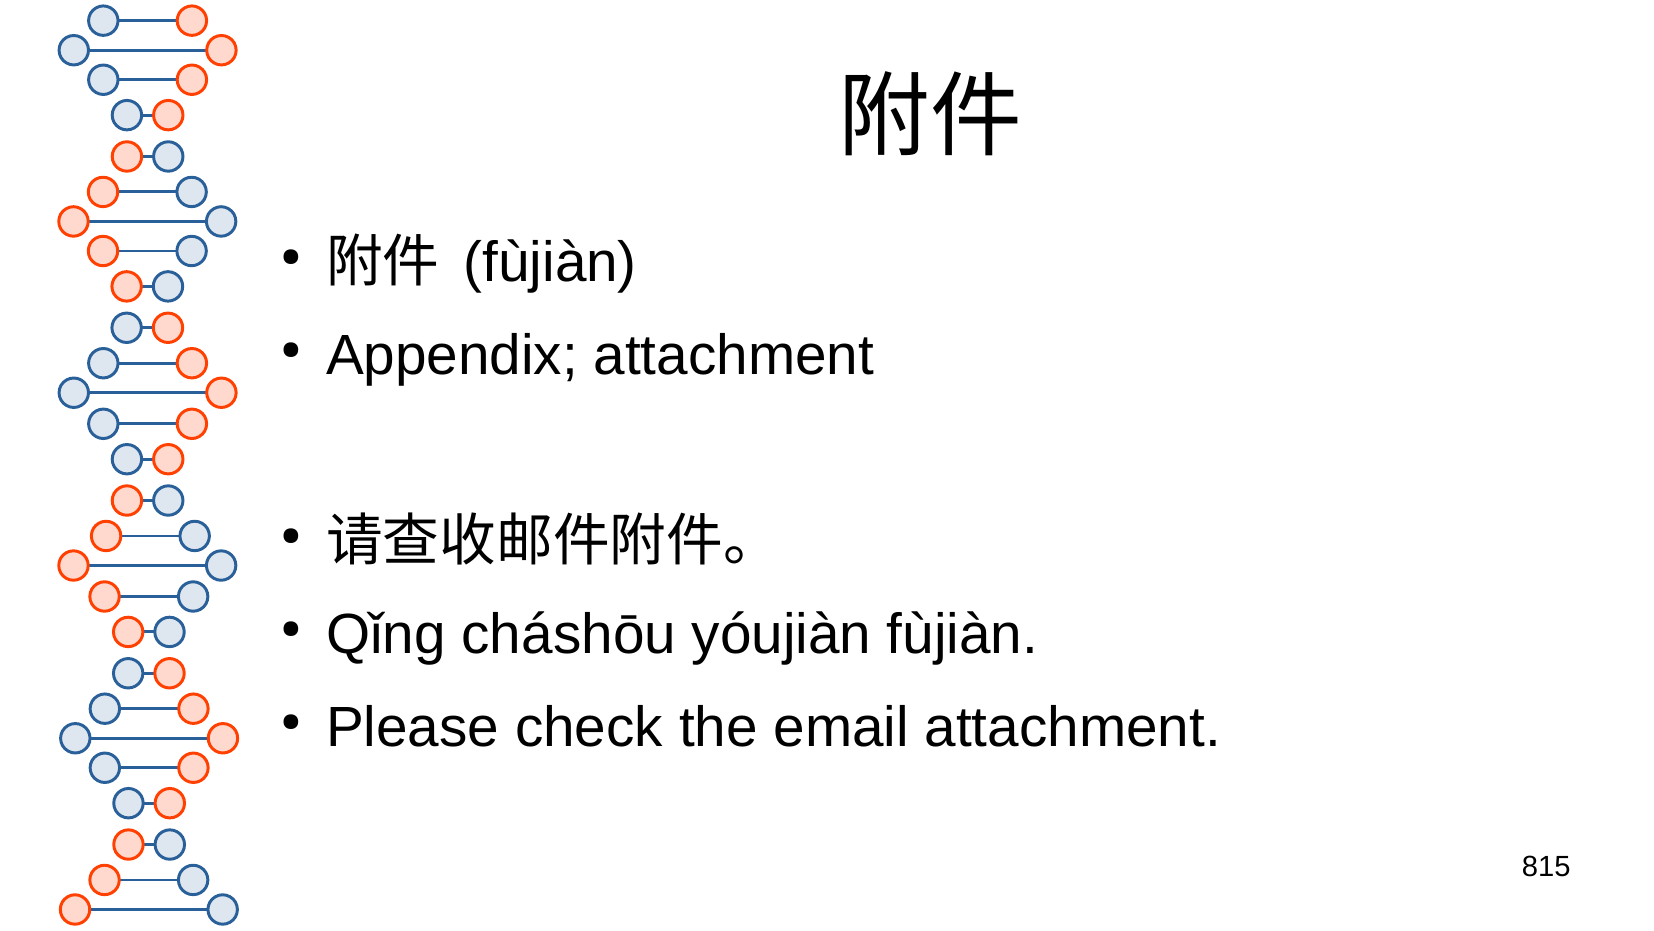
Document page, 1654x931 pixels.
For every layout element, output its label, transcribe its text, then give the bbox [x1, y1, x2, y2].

list 附件 (fùjiàn) Appendix; attachment 请查收邮件附件。 Qǐng cháshōu yóujiàn fùjiàn. Please check the email attachment. [265, 224, 1595, 764]
title 附件 [265, 35, 1595, 189]
